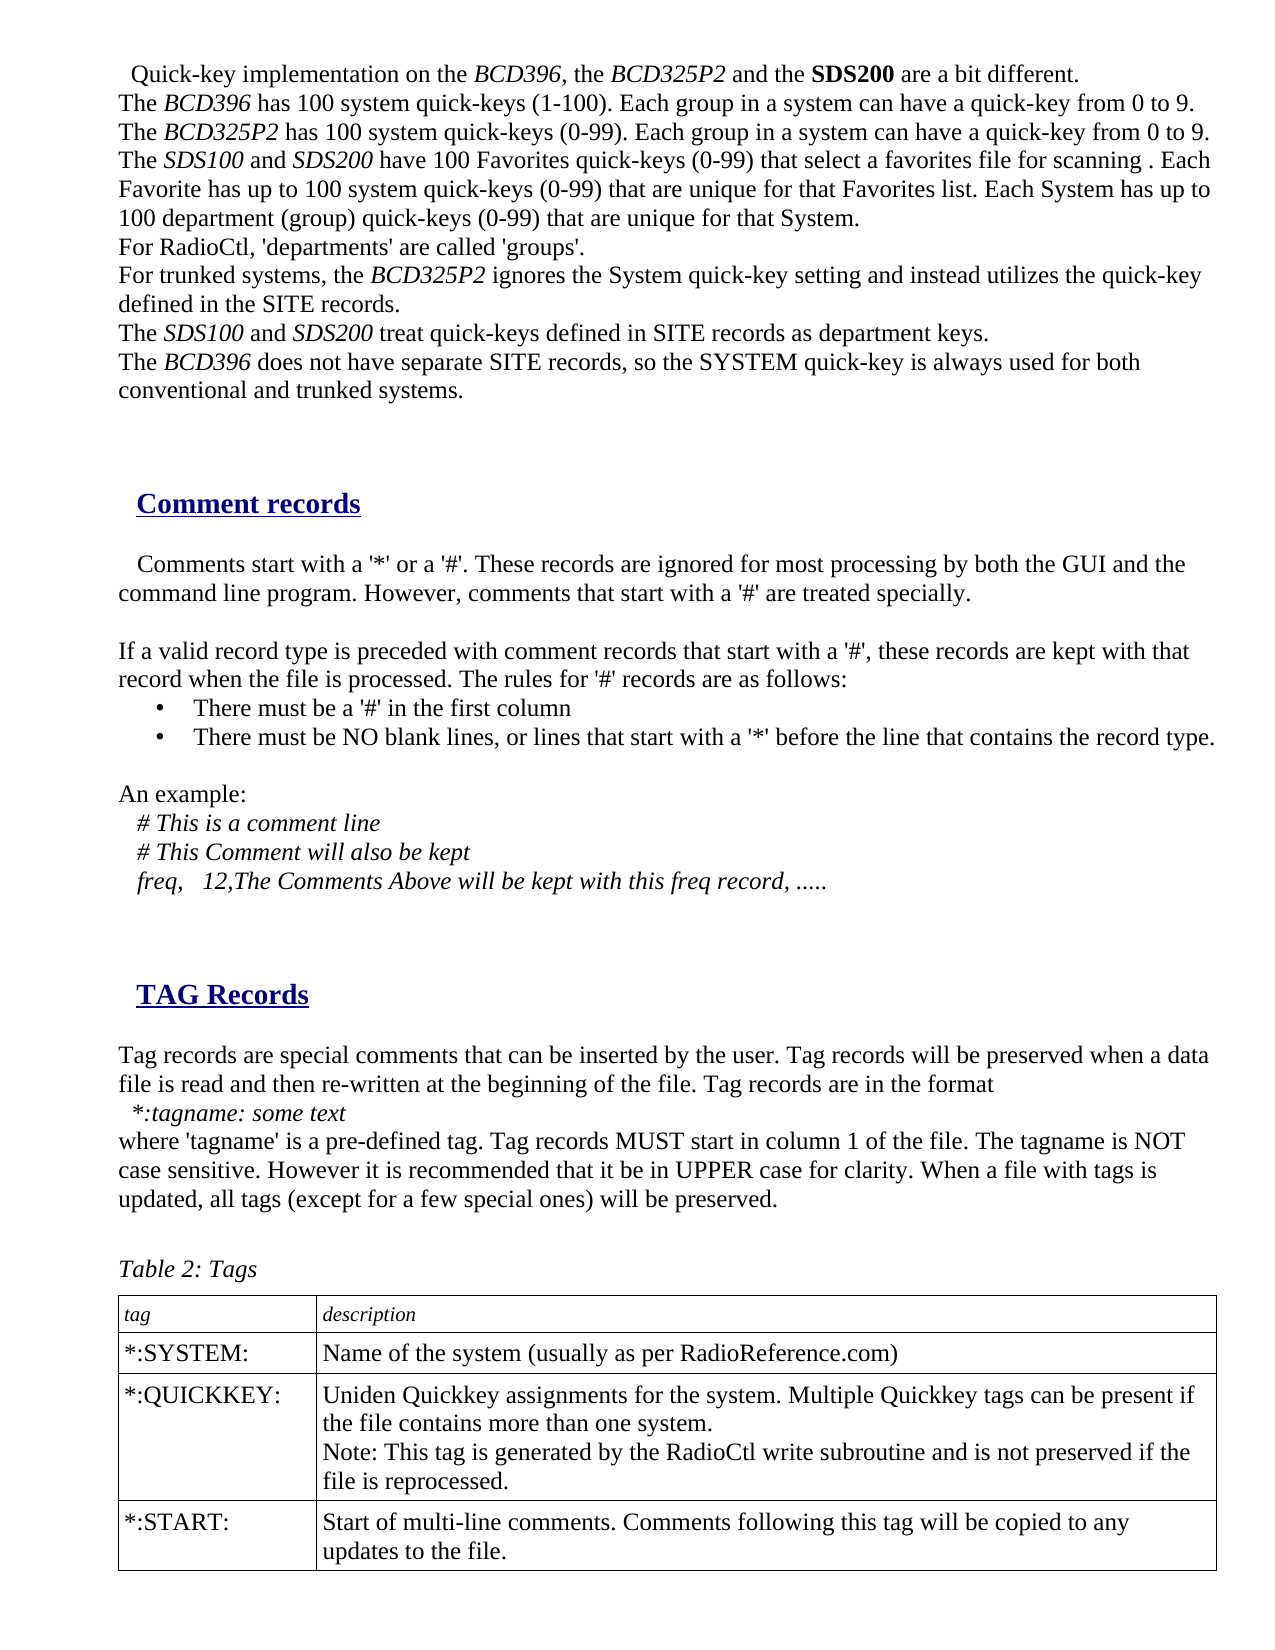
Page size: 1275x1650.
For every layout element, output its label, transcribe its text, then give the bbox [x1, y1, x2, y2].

table_cell *:SYSTEM: [119, 1333, 316, 1373]
text For trunked systems, the BCD325P2 ignores the System quick-key setting and instead utilizes the quick-key defined in the SITE records. The SDS100 and SDS200 treat quick-keys defined in SITE records as department keys. The BCD396 does not have separate SITE records, so the SYSTEM quick-key is always used for both conventional and trunked systems. [118, 260, 1216, 404]
table_cell Uniden Quickkey assignments for the system. Multiple Quickkey tags can be present if the file contains more than one system. Note: This tag is generated by the RadioCtl write subroutine and is not preserved if the file is reprocessed. [317, 1374, 1216, 1500]
table_cell *:QUICKKEY: [119, 1374, 316, 1500]
text Tag records are special comments that can be inserted by the user. Tag records will be preserved when a data file is read and then re-written at the beginning of the file. Tag records are in the format *:tagname: some text where 'tagname' is a pre-defined tag. Tag records MUST start in column 1 of the file. The tagname is NOT case sensitive. However it is recommended that it be in UPPER case for clarity. When a file with tags is updated, all tags (except for a few special ones) will be preserved. [118, 1040, 1216, 1213]
subtitle TAG Records [136, 977, 1216, 1011]
text An example: [118, 779, 1216, 808]
text # This Comment will also be kept [118, 837, 1216, 866]
list There must be NO blank lines, or lines that start with a '*' before the line that contains the record type. [156, 722, 1216, 751]
subtitle Comment records [136, 487, 1216, 520]
text Comments start with a '*' or a '#'. These records are ignored for most processing by both the GUI and the command line program. However, comments that start with a '#' are treated specially. [118, 549, 1216, 607]
table_header tag [119, 1296, 316, 1332]
table_cell Start of multi-line comments. Comments following this tag will be copied to any updates to the file. [317, 1501, 1216, 1570]
table_cell Name of the system (usually as per RadioReference.com) [317, 1333, 1216, 1373]
table_header description [317, 1296, 1216, 1332]
text freq, 12,The Comments Above will be kept with this freq record, ..... [118, 866, 1216, 894]
table_cell *:START: [119, 1501, 316, 1570]
list There must be a '#' in the first column [156, 693, 1216, 722]
text If a valid record type is preceded with comment records that start with a '#', these records are kept with that record when the file is processed. The rules for '#' records are as follows: [118, 636, 1216, 693]
text # This is a comment line [118, 808, 1216, 837]
text Quick-key implementation on the BCD396, the BCD325P2 and the SDS200 are a bit different. The BCD396 has 100 system quick-keys (1-100). Each group in a system can have a quick-key from 0 to 9. The BCD325P2 has 100 system quick-keys (0-99). Each group in a system can have a quick-key from 0 to 9. The SDS100 and SDS200 have 100 Favorites quick-keys (0-99) that select a favorites file for scanning . Each Favorite has up to 100 system quick-keys (0-99) that are unique for that Favorites list. Each System has up to 100 department (group) quick-keys (0-99) that are unique for that System. For RadioCtl, 'departments' are called 'groups'. [118, 59, 1216, 260]
text Table 2: Tags [118, 1254, 1216, 1283]
